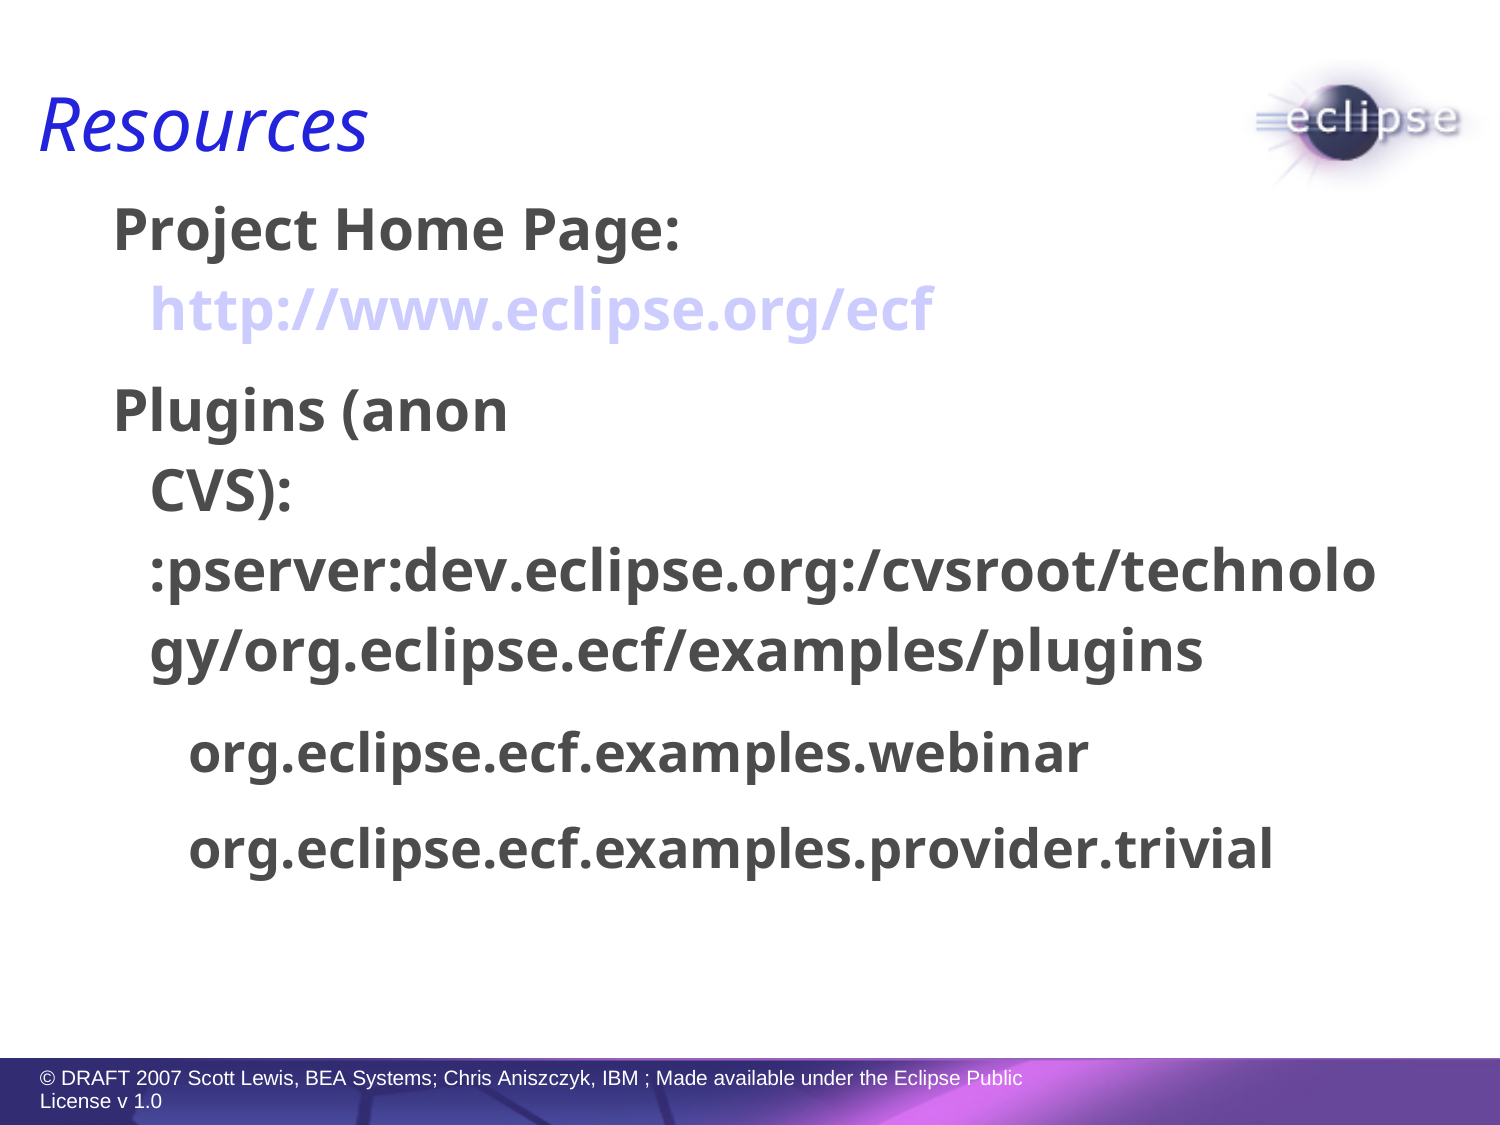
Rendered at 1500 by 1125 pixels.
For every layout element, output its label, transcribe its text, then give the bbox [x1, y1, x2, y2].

list Project Home Page: http://www.eclipse.org/ecf Plugins (anon CVS): :pserver:dev.eclipse.org:/cvsroot/technology/org.eclipse.ecf/examples/plugins org.eclipse.ecf.examples.webinar org.eclipse.ecf.examples.provider.trivial [112, 187, 1388, 1006]
title Resources [37, 78, 1234, 170]
picture [1222, 60, 1500, 191]
picture [0, 1058, 1500, 1125]
